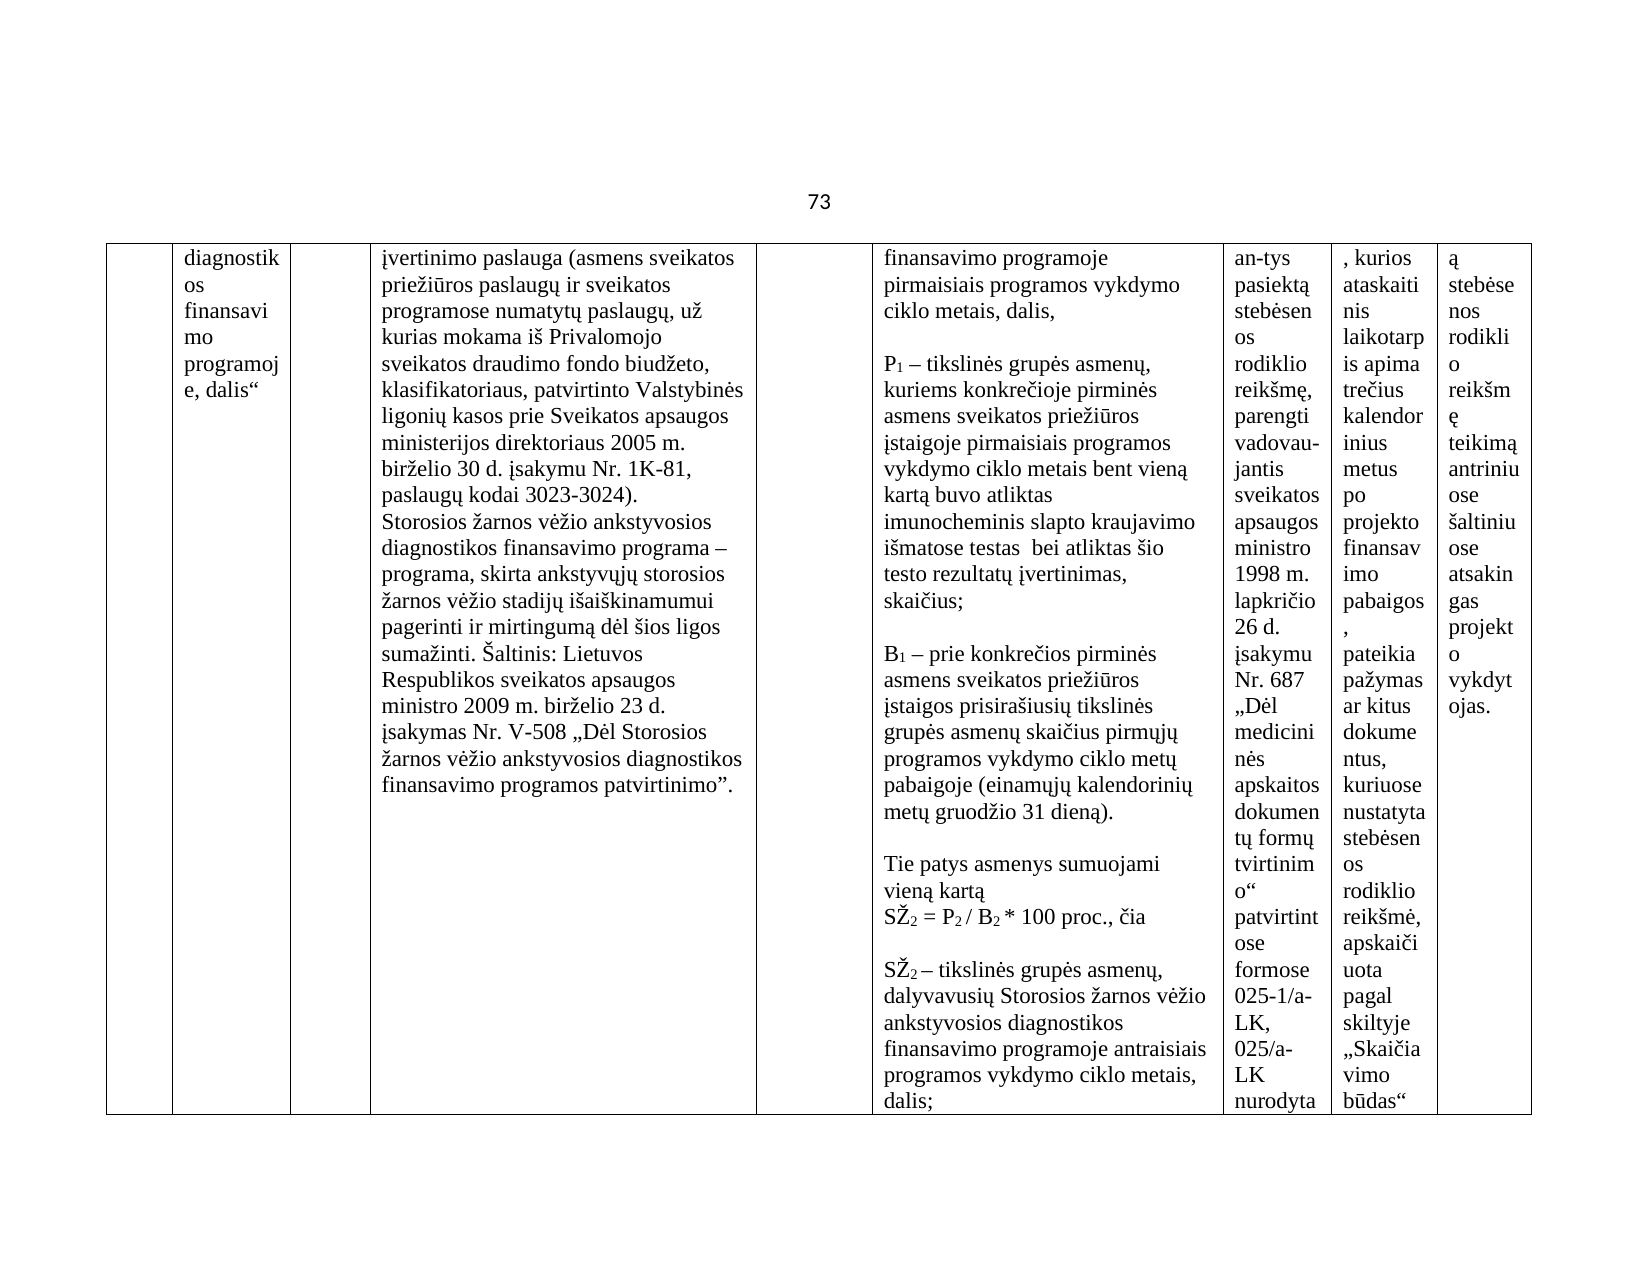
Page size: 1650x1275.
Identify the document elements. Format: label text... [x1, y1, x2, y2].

table_cell finansavimo programoje pirmaisiais programos vykdymo ciklo metais, dalis, P1 – tikslinės grupės asmenų, kuriems konkrečioje pirminės asmens sveikatos priežiūros įstaigoje pirmaisiais programos vykdymo ciklo metais bent vieną kartą buvo atliktas imunocheminis slapto kraujavimo išmatose testas bei atliktas šio testo rezultatų įvertinimas, skaičius; B1 – prie konkrečios pirminės asmens sveikatos priežiūros įstaigos prisirašiusių tikslinės grupės asmenų skaičius pirmųjų programos vykdymo ciklo metų pabaigoje (einamųjų kalendorinių metų gruodžio 31 dieną). Tie patys asmenys sumuojami vieną kartą SŽ2 = P2 / B2 * 100 proc., čia SŽ2 – tikslinės grupės asmenų, dalyvavusių Storosios žarnos vėžio ankstyvosios diagnostikos finansavimo programoje antraisiais programos vykdymo ciklo metais, dalis; [873, 244, 1223, 1114]
table_cell an-tys pasiektą stebėsenos rodiklio reikšmę, parengti vadovau-jantis sveikatos apsaugos ministro 1998 m. lapkričio 26 d. įsakymu Nr. 687 „Dėl medicininės apskaitos dokumentų formų tvirtinimo“ patvirtintose formose 025-1/a-LK, 025/a-LK nurodyta [1224, 244, 1331, 1114]
table_cell įvertinimo paslauga (asmens sveikatos priežiūros paslaugų ir sveikatos programose numatytų paslaugų, už kurias mokama iš Privalomojo sveikatos draudimo fondo biudžeto, klasifikatoriaus, patvirtinto Valstybinės ligonių kasos prie Sveikatos apsaugos ministerijos direktoriaus 2005 m. birželio 30 d. įsakymu Nr. 1K-81, paslaugų kodai 3023-3024). Storosios žarnos vėžio ankstyvosios diagnostikos finansavimo programa – programa, skirta ankstyvųjų storosios žarnos vėžio stadijų išaiškinamumui pagerinti ir mirtingumą dėl šios ligos sumažinti. Šaltinis: Lietuvos Respublikos sveikatos apsaugos ministro 2009 m. birželio 23 d. įsakymas Nr. V-508 „Dėl Storosios žarnos vėžio ankstyvosios diagnostikos finansavimo programos patvirtinimo”. [371, 244, 756, 1114]
table_cell diagnostikos finansavimo programoje, dalis“ [173, 244, 290, 1114]
table_cell , kurios ataskaitinis laikotarpis apima trečius kalendorinius metus po projekto finansavimo pabaigos, pateikia pažymas ar kitus dokumentus, kuriuose nustatyta stebėsenos rodiklio reikšmė, apskaičiuota pagal skiltyje „Skaičiavimo būdas“ [1332, 244, 1437, 1114]
table_cell [757, 244, 872, 1114]
table_cell [291, 244, 370, 1114]
table_cell [107, 244, 172, 1114]
table_cell ą stebėsenos rodiklio reikšmę teikimą antriniuose šaltiniuose atsakingas projekto vykdytojas. [1438, 244, 1531, 1114]
